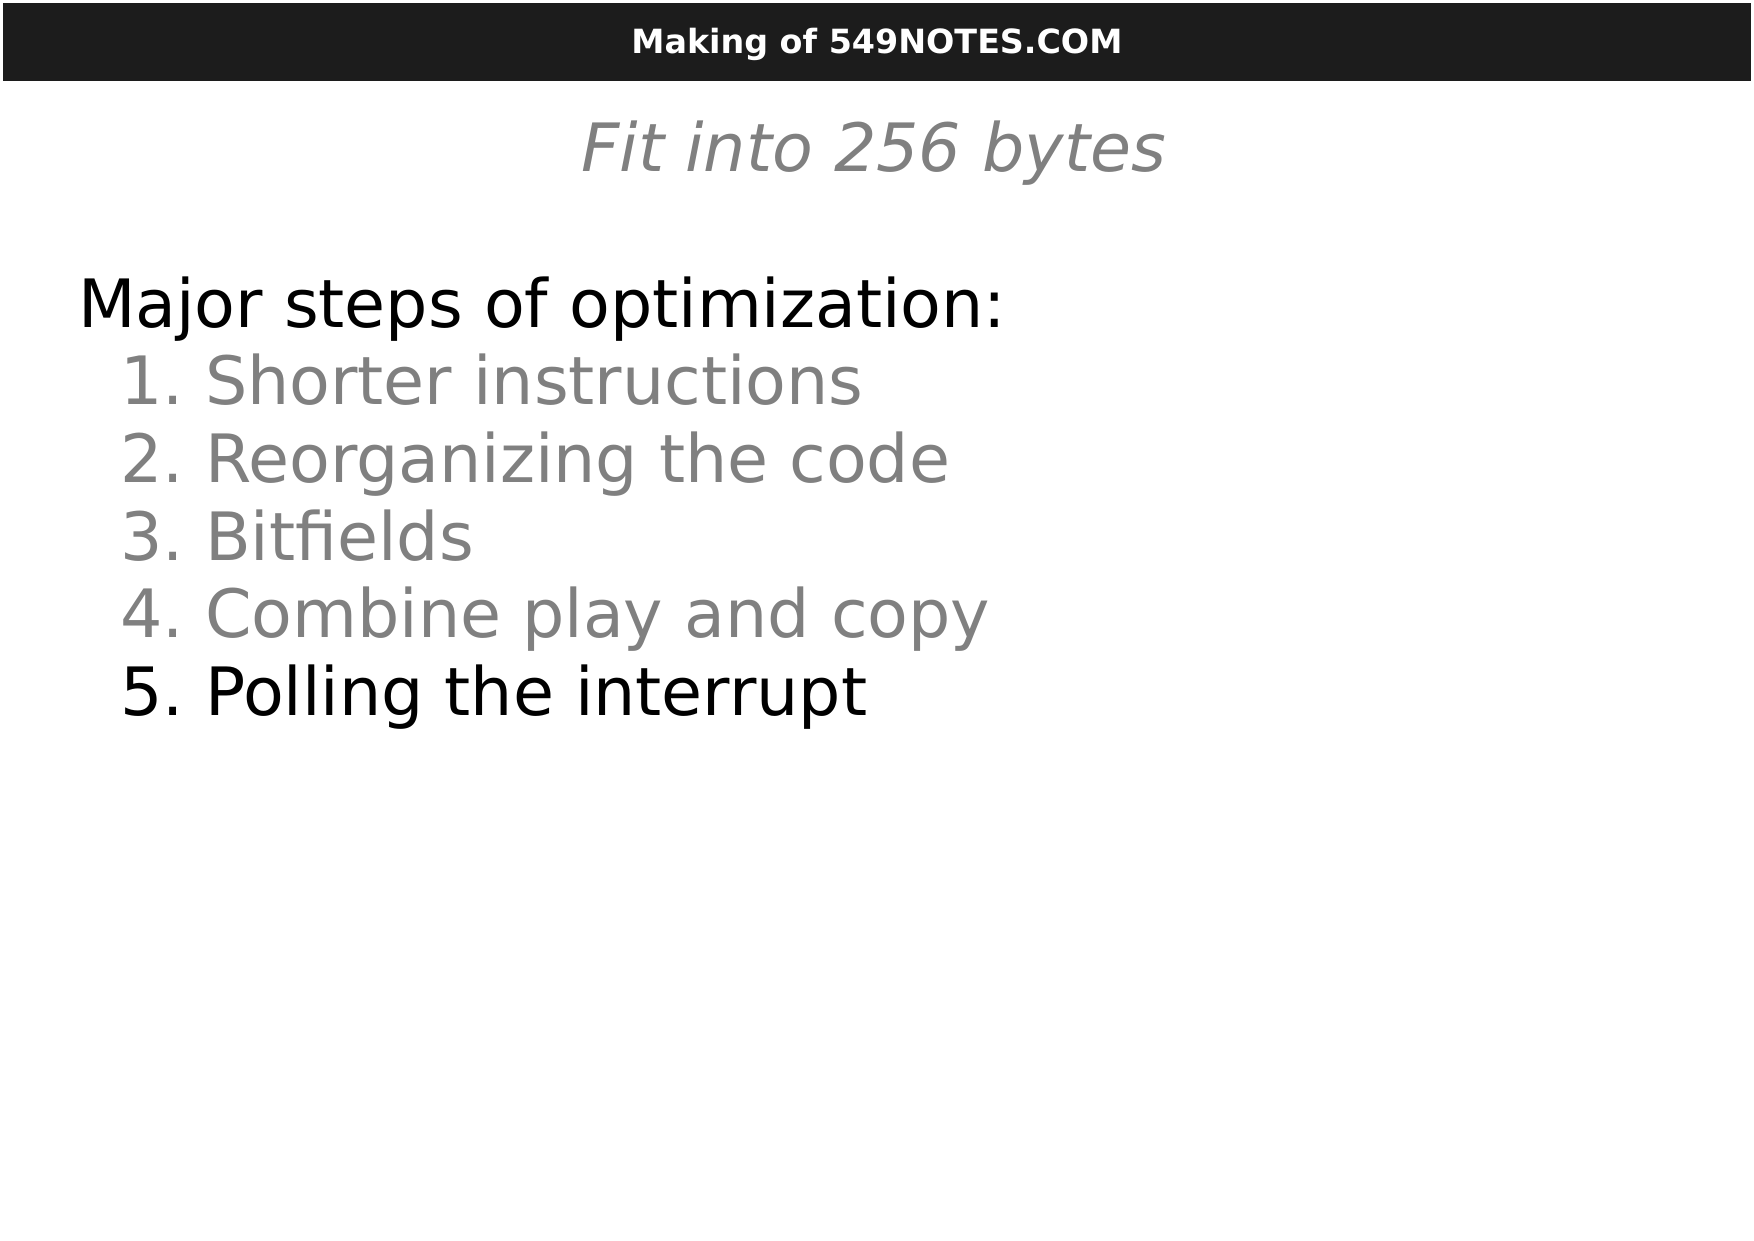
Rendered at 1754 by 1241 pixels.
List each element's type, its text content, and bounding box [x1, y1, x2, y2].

text 3. Bitfields [3, 498, 1751, 576]
text Major steps of optimization: [3, 265, 1751, 343]
text Fit into 256 bytes [3, 110, 1751, 188]
text 2. Reorganizing the code [3, 420, 1751, 498]
text 1. Shorter instructions [3, 343, 1751, 420]
text 4. Combine play and copy [3, 576, 1751, 653]
text 5. Polling the interrupt [3, 653, 1751, 731]
